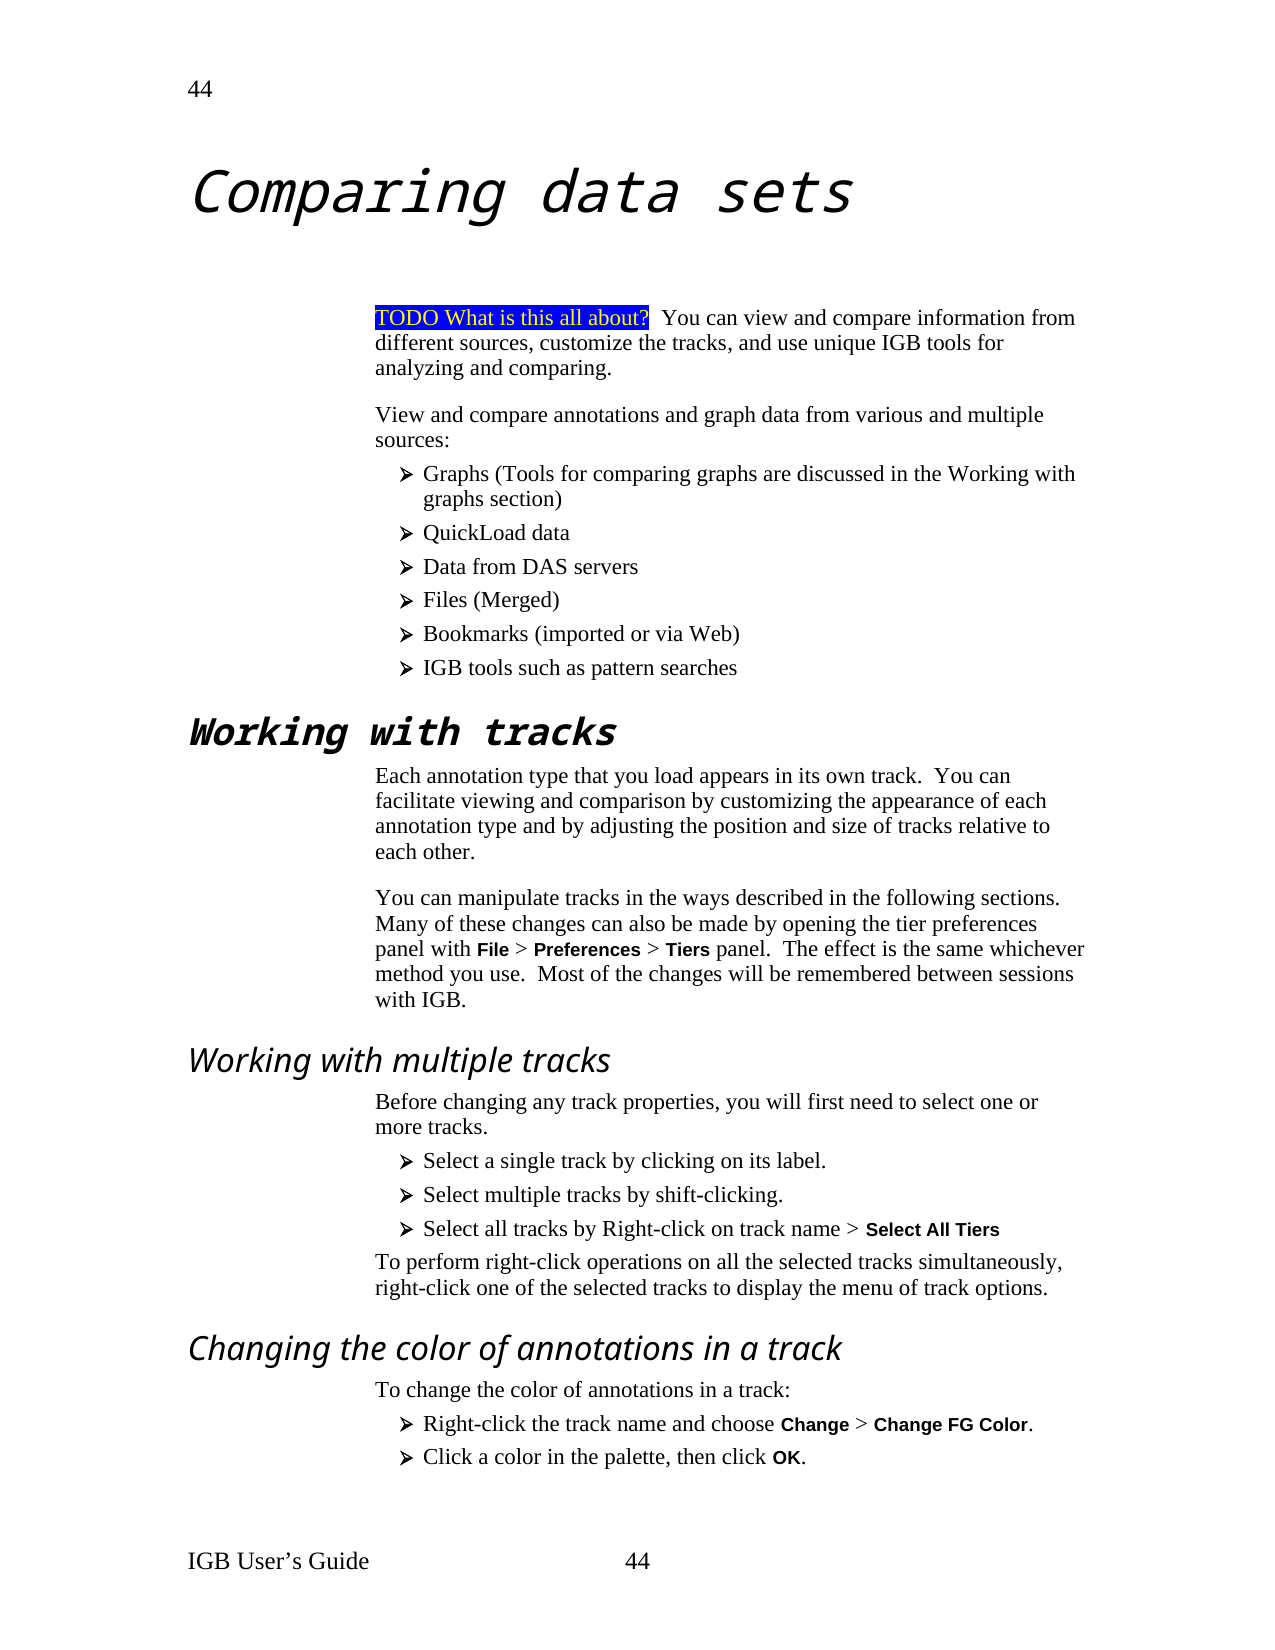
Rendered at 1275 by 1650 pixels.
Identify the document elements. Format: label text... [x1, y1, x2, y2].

list Select a single track by clicking on its label. [399, 1148, 1087, 1173]
list Data from DAS servers [399, 554, 1087, 579]
subtitle Changing the color of annotations in a track [187, 1325, 1087, 1371]
list Bookmarks (imported or via Web) [399, 621, 1087, 647]
list Graphs (Tools for comparing graphs are discussed in the Working with graphs section) [399, 461, 1087, 512]
list Right-click the track name and choose Change > Change FG Color. [399, 1411, 1087, 1436]
text View and compare annotations and graph data from various and multiple sources: [375, 402, 1087, 452]
list IGB tools such as pattern searches [399, 655, 1087, 680]
text Before changing any track properties, you will first need to select one or more tracks. [375, 1089, 1087, 1140]
text TODO What is this all about? You can view and compare information from different sources, customize the tracks, and use unique IGB tools for analyzing and comparing. [375, 304, 1087, 381]
text To perform right-click operations on all the selected tracks simultaneously, right-click one of the selected tracks to display the menu of track options. [375, 1249, 1087, 1300]
text You can manipulate tracks in the ways described in the following sections. Many of these changes can also be made by opening the tier preferences panel with File > Preferences > Tiers panel. The effect is the same whichever method you use. Most of the changes will be remembered between sessions with IGB. [375, 885, 1087, 1012]
list Select all tracks by Right-click on track name > Select All Tiers [399, 1216, 1087, 1241]
list Click a color in the palette, then click OK. [399, 1444, 1087, 1470]
list Files (Merged) [399, 587, 1087, 613]
text To change the color of annotations in a track: [375, 1377, 1087, 1402]
subtitle Comparing data sets [187, 150, 1087, 229]
list QuickLoad data [399, 520, 1087, 545]
list Select multiple tracks by shift-clicking. [399, 1182, 1087, 1207]
subtitle Working with tracks [187, 705, 1087, 756]
subtitle Working with multiple tracks [187, 1037, 1087, 1083]
text Each annotation type that you load appears in its own track. You can facilitate viewing and comparison by customizing the appearance of each annotation type and by adjusting the position and size of tracks relative to each other. [375, 763, 1087, 864]
